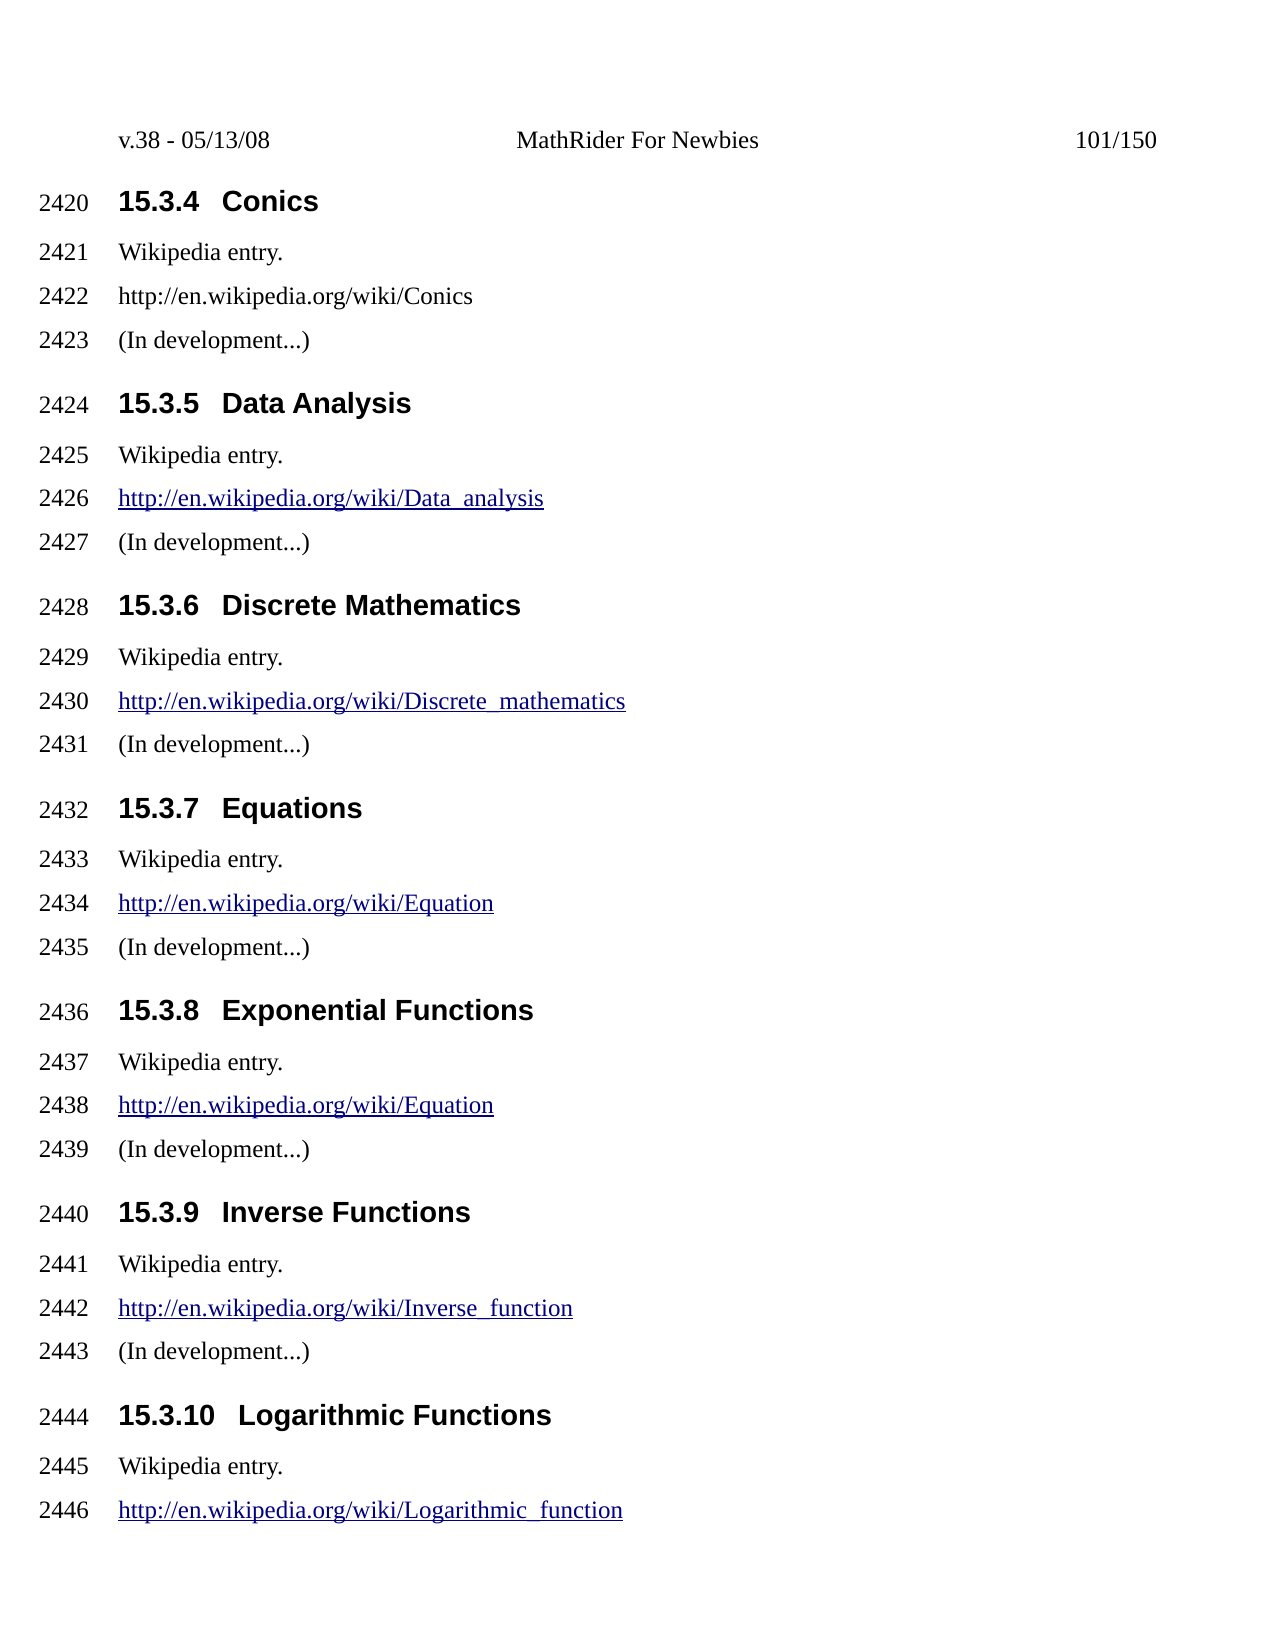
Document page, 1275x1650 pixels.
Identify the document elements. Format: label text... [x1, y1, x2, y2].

text http://en.wikipedia.org/wiki/Data_analysis [118, 483, 1157, 512]
subtitle Exponential Functions [118, 993, 1157, 1027]
subtitle Inverse Functions [118, 1195, 1157, 1229]
text (In development...) [118, 1134, 1157, 1163]
subtitle Equations [118, 791, 1157, 824]
text Wikipedia entry. [118, 1249, 1157, 1278]
text (In development...) [118, 325, 1157, 354]
subtitle Discrete Mathematics [118, 588, 1157, 622]
text Wikipedia entry. [118, 440, 1157, 468]
text (In development...) [118, 1336, 1157, 1365]
text http://en.wikipedia.org/wiki/Conics [118, 281, 1157, 310]
text Wikipedia entry. [118, 844, 1157, 873]
text http://en.wikipedia.org/wiki/Equation [118, 1090, 1157, 1119]
text Wikipedia entry. [118, 1451, 1157, 1480]
subtitle Logarithmic Functions [118, 1398, 1157, 1431]
subtitle Conics [118, 184, 1157, 217]
text http://en.wikipedia.org/wiki/Equation [118, 888, 1157, 917]
text http://en.wikipedia.org/wiki/Logarithmic_function [118, 1495, 1157, 1524]
text (In development...) [118, 932, 1157, 961]
text Wikipedia entry. [118, 642, 1157, 671]
subtitle Data Analysis [118, 386, 1157, 420]
text (In development...) [118, 729, 1157, 758]
text Wikipedia entry. [118, 237, 1157, 266]
text (In development...) [118, 527, 1157, 556]
text Wikipedia entry. [118, 1047, 1157, 1075]
text http://en.wikipedia.org/wiki/Inverse_function [118, 1293, 1157, 1321]
text http://en.wikipedia.org/wiki/Discrete_mathematics [118, 686, 1157, 714]
